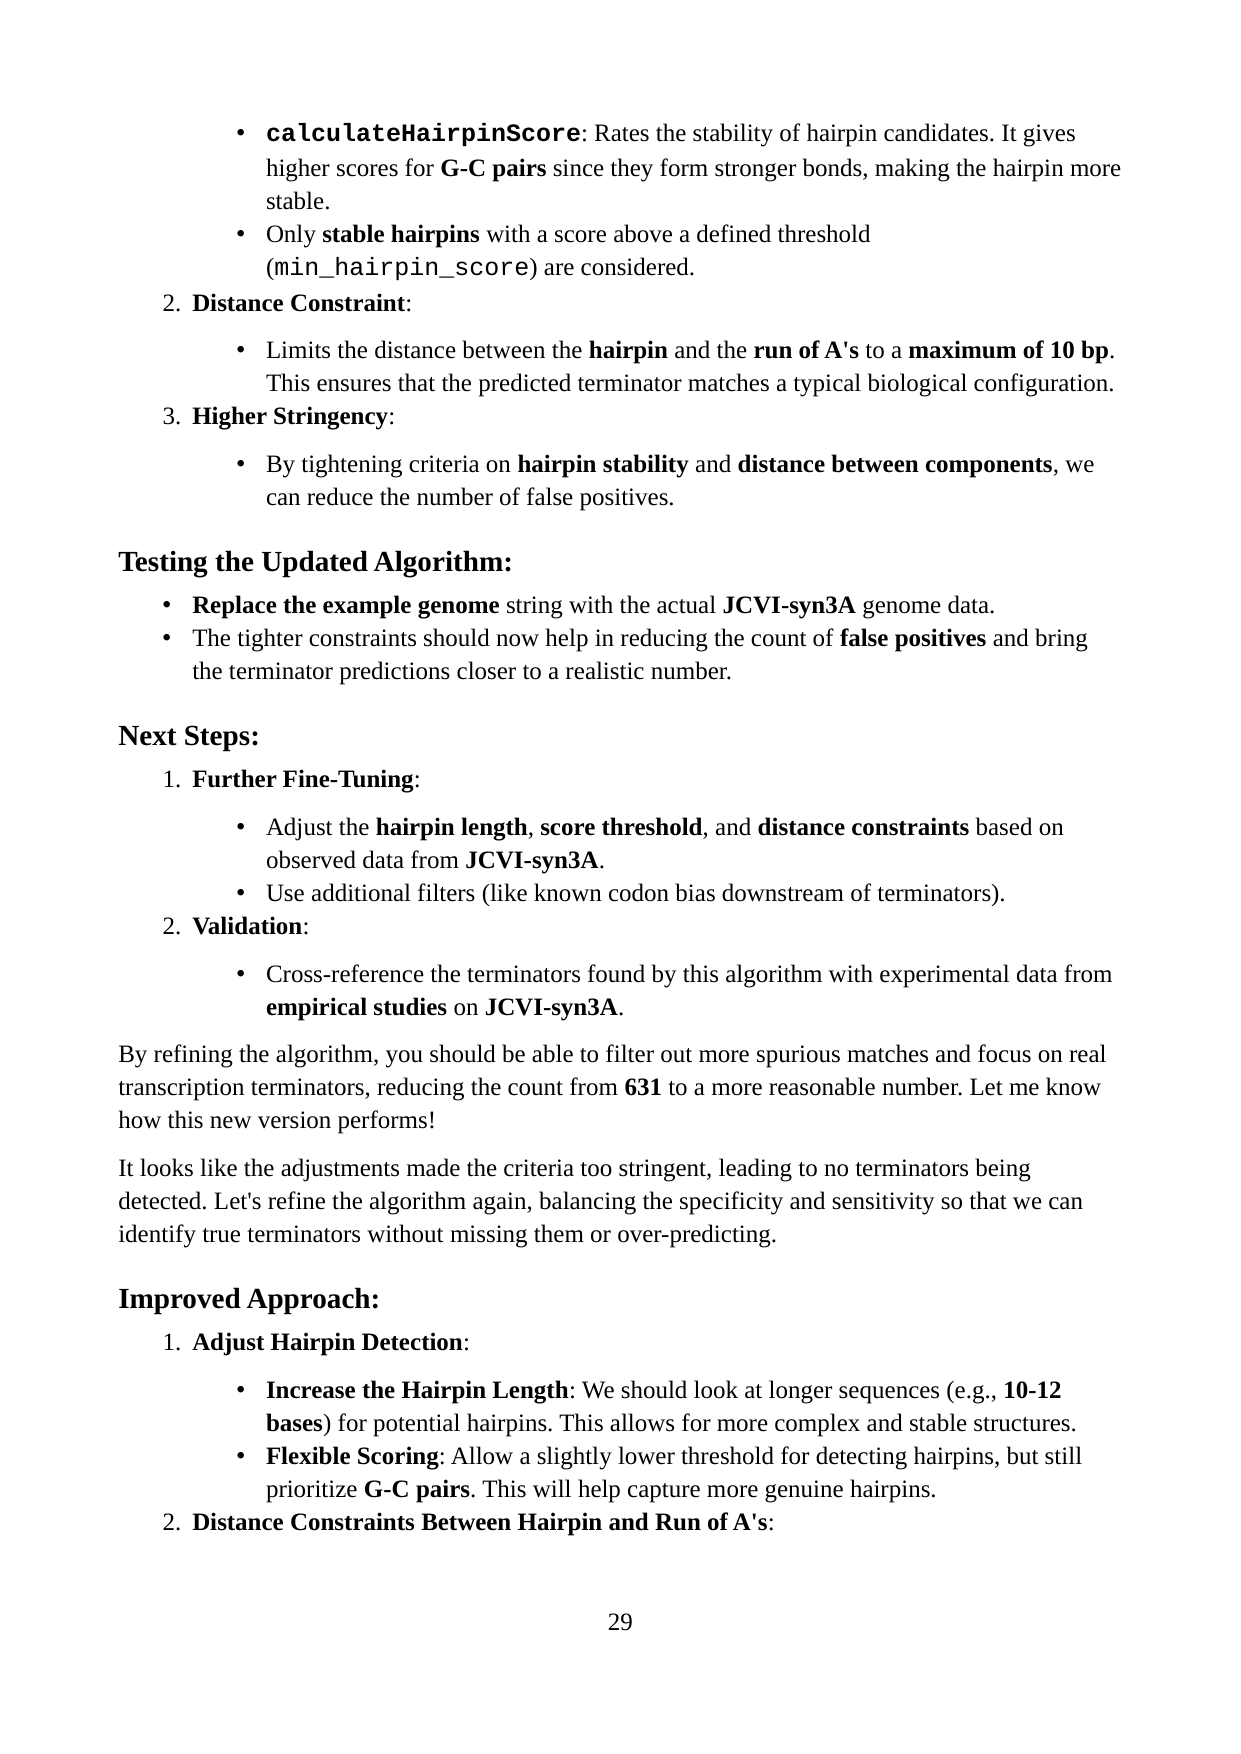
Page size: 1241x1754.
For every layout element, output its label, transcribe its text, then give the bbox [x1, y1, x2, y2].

list Replace the example genome string with the actual JCVI-syn3A genome data. [162, 590, 1122, 619]
list Flexible Scoring: Allow a slightly lower threshold for detecting hairpins, but still prioritize G-C pairs. This will help capture more genuine hairpins. [236, 1441, 1122, 1503]
list Higher Stringency: [162, 401, 1122, 430]
list Adjust Hairpin Detection: [162, 1327, 1122, 1356]
list Only stable hairpins with a score above a defined threshold (min_hairpin_score) are considered. [236, 219, 1122, 283]
list Cross-reference the terminators found by this algorithm with experimental data from empirical studies on JCVI-syn3A. [236, 959, 1122, 1021]
text By refining the algorithm, you should be able to filter out more spurious matches and focus on real transcription terminators, reducing the count from 631 to a more reasonable number. Let me know how this new version performs! [118, 1039, 1122, 1134]
list Adjust the hairpin length, score threshold, and distance constraints based on observed data from JCVI-syn3A. [236, 812, 1122, 874]
subtitle Next Steps: [118, 718, 1122, 752]
text It looks like the adjustments made the criteria too stringent, leading to no terminators being detected. Let's refine the algorithm again, balancing the specificity and sensitivity so that we can identify true terminators without missing them or over-predicting. [118, 1153, 1122, 1248]
list The tighter constraints should now help in reducing the count of false positives and bring the terminator predictions closer to a realistic number. [162, 623, 1122, 685]
list calculateHairpinScore: Rates the stability of hairpin candidates. It gives higher scores for G-C pairs since they form stronger bonds, making the hairpin more stable. [236, 118, 1122, 215]
list By tightening criteria on hairpin stability and distance between components, we can reduce the number of false positives. [236, 449, 1122, 511]
list Use additional filters (like known codon bias downstream of terminators). [236, 878, 1122, 907]
list Validation: [162, 911, 1122, 940]
list Further Fine-Tuning: [162, 764, 1122, 793]
list Distance Constraints Between Hairpin and Run of A's: [162, 1507, 1122, 1536]
list Distance Constraint: [162, 288, 1122, 316]
subtitle Improved Approach: [118, 1281, 1122, 1315]
subtitle Testing the Updated Algorithm: [118, 544, 1122, 578]
list Increase the Hairpin Length: We should look at longer sequences (e.g., 10-12 bases) for potential hairpins. This allows for more complex and stable structures. [236, 1375, 1122, 1437]
list Limits the distance between the hairpin and the run of A's to a maximum of 10 bp. This ensures that the predicted terminator matches a typical biological configuration. [236, 335, 1122, 397]
